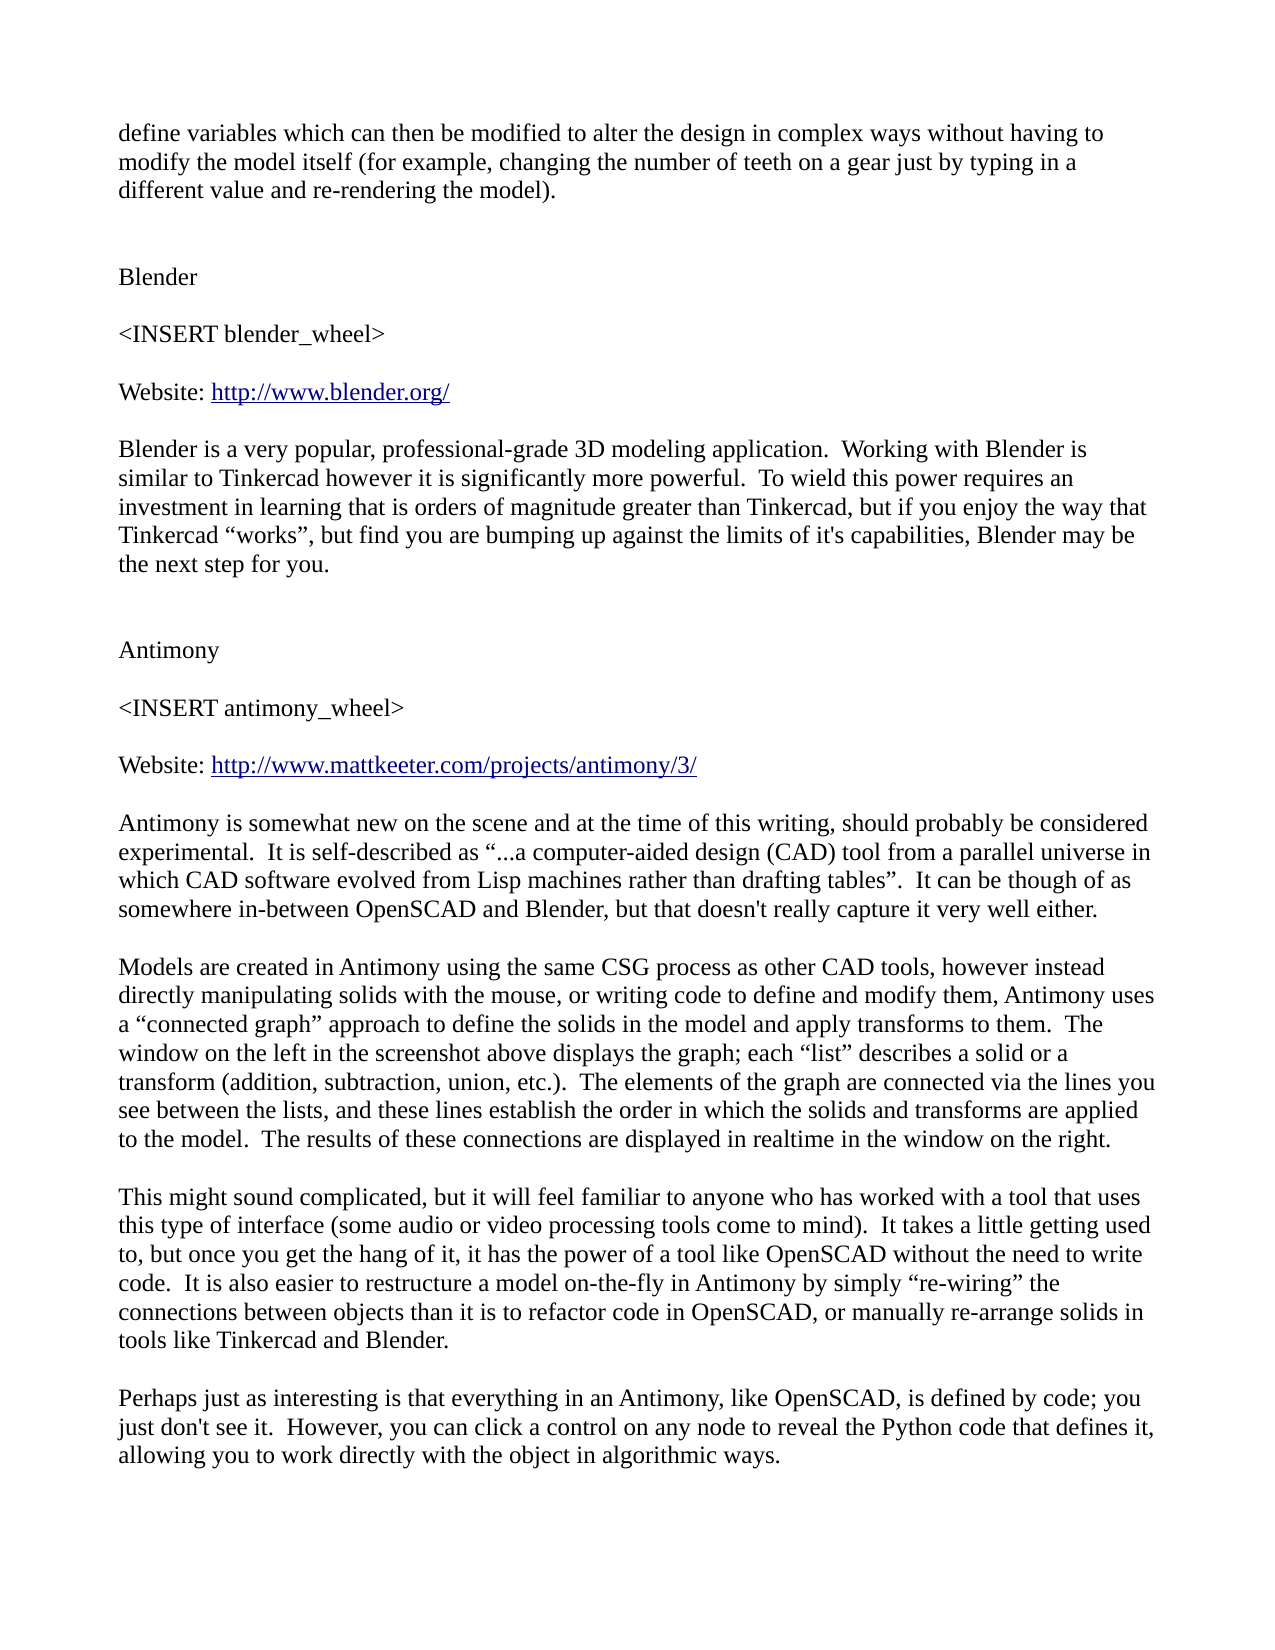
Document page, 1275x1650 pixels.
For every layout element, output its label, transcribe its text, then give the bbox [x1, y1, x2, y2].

text <INSERT antimony_wheel> [118, 693, 1157, 722]
text Blender is a very popular, professional-grade 3D modeling application. Working with Blender is similar to Tinkercad however it is significantly more powerful. To wield this power requires an investment in learning that is orders of magnitude greater than Tinkercad, but if you enjoy the way that Tinkercad “works”, but find you are bumping up against the limits of it's capabilities, Blender may be the next step for you. [118, 434, 1157, 578]
text This might sound complicated, but it will feel familiar to anyone who has worked with a tool that uses this type of interface (some audio or video processing tools come to mind). It takes a little getting used to, but once you get the hang of it, it has the power of a tool like OpenSCAD without the need to write code. It is also easier to restructure a model on-the-fly in Antimony by simply “re-wiring” the connections between objects than it is to refactor code in OpenSCAD, or manually re-arrange solids in tools like Tinkercad and Blender. [118, 1182, 1157, 1354]
text Website: http://www.blender.org/ [118, 377, 1157, 406]
text Antimony [118, 636, 1157, 664]
text define variables which can then be modified to alter the design in complex ways without having to modify the model itself (for example, changing the number of teeth on a gear just by typing in a different value and re-rendering the model). [118, 118, 1157, 204]
text <INSERT blender_wheel> [118, 319, 1157, 348]
text Models are created in Antimony using the same CSG process as other CAD tools, however instead directly manipulating solids with the mouse, or writing code to define and modify them, Antimony uses a “connected graph” approach to define the solids in the model and apply transforms to them. The window on the left in the screenshot above displays the graph; each “list” describes a solid or a transform (addition, subtraction, union, etc.). The elements of the graph are connected via the lines you see between the lists, and these lines establish the order in which the solids and transforms are applied to the model. The results of these connections are displayed in realtime in the window on the right. [118, 952, 1157, 1153]
text Website: http://www.mattkeeter.com/projects/antimony/3/ [118, 751, 1157, 779]
text Blender [118, 262, 1157, 291]
text Perhaps just as interesting is that everything in an Antimony, like OpenSCAD, is defined by code; you just don't see it. However, you can click a control on any node to reveal the Python code that defines it, allowing you to work directly with the object in algorithmic ways. [118, 1383, 1157, 1469]
text Antimony is somewhat new on the scene and at the time of this writing, should probably be considered experimental. It is self-described as “...a computer-aided design (CAD) tool from a parallel universe in which CAD software evolved from Lisp machines rather than drafting tables”. It can be though of as somewhere in-between OpenSCAD and Blender, but that doesn't really capture it very well either. [118, 808, 1157, 923]
